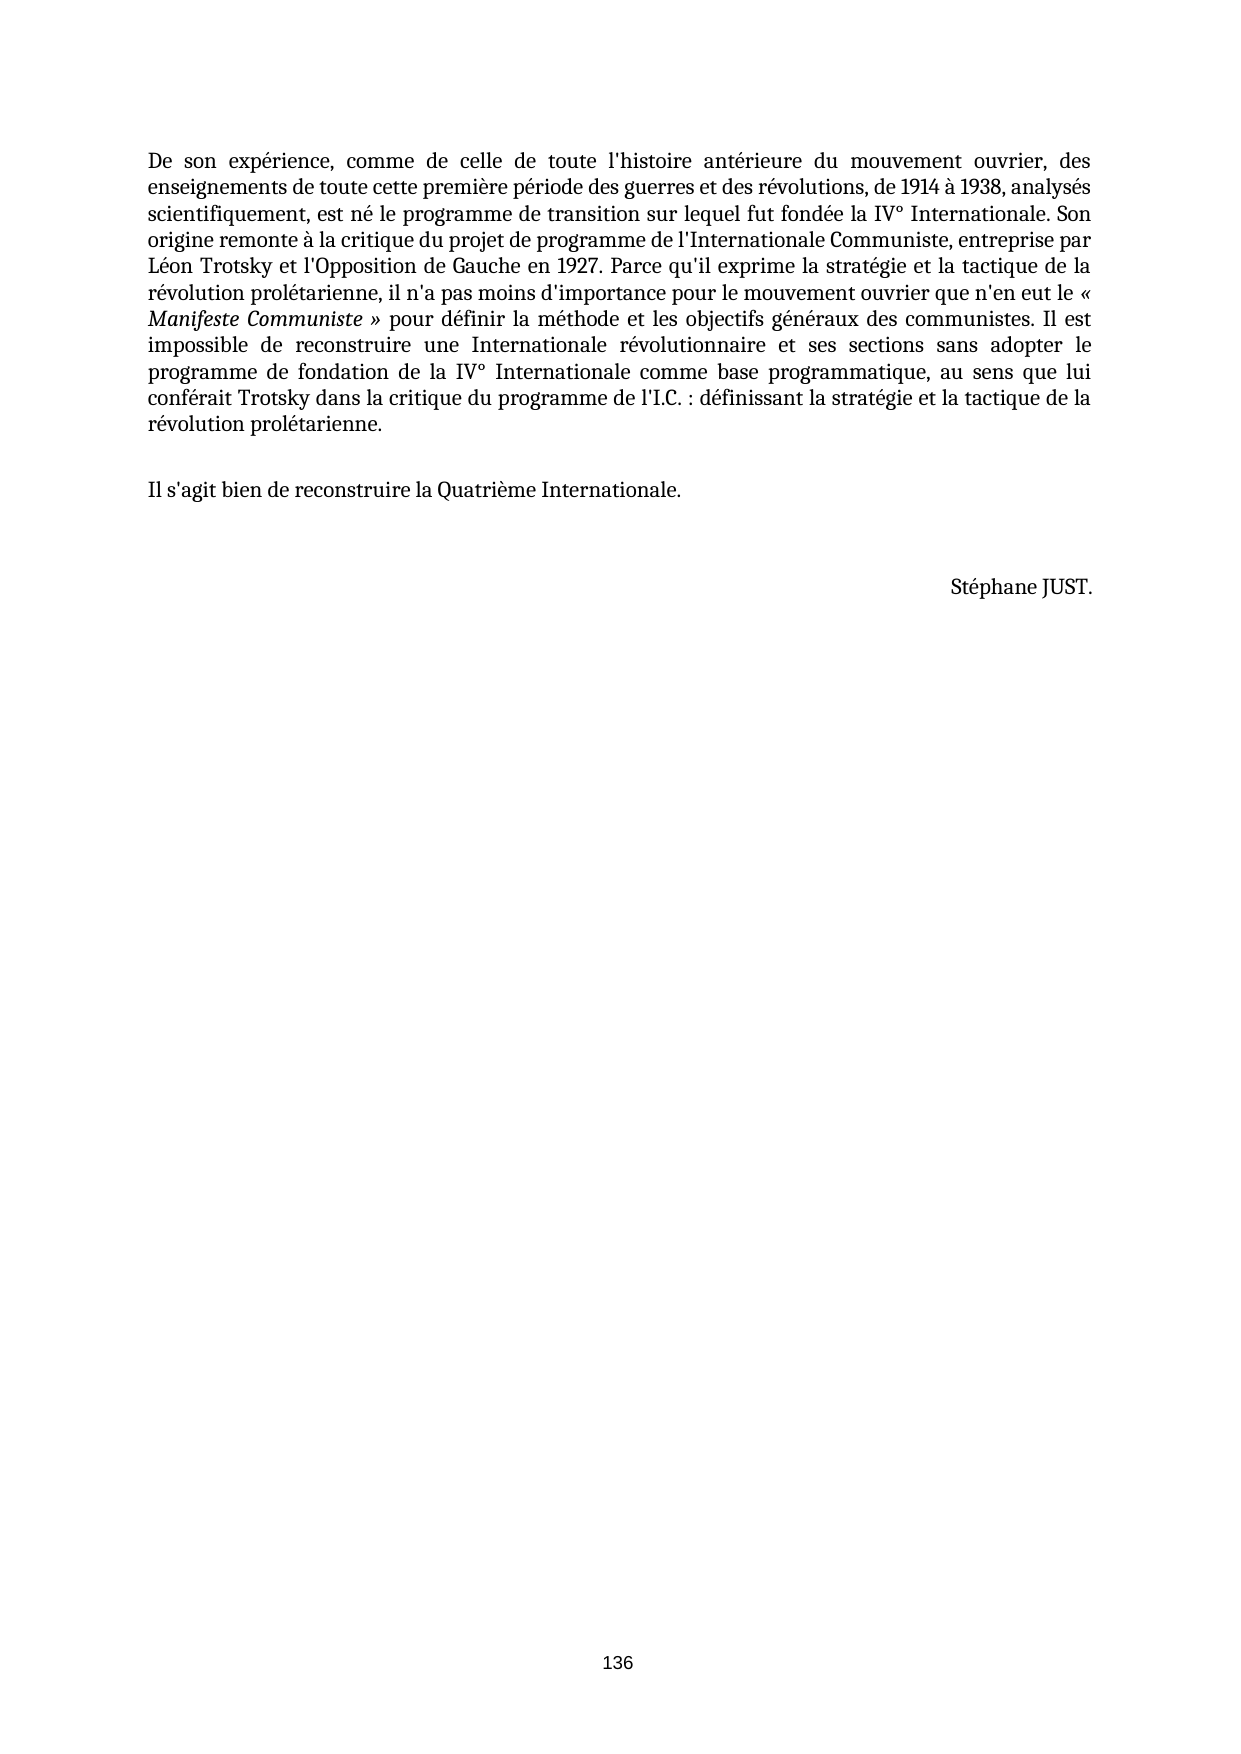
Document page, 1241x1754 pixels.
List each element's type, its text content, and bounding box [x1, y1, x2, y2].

text De son expérience, comme de celle de toute l'histoire antérieure du mouvement ouvrier, des enseignements de toute cette première période des guerres et des révolutions, de 1914 à 1938, analysés scientifiquement, est né le programme de transition sur lequel fut fondée la IV° Internationale. Son origine remonte à la critique du projet de programme de l'Internationale Communiste, entreprise par Léon Trotsky et l'Opposition de Gauche en 1927. Parce qu'il exprime la stratégie et la tactique de la révolution prolétarienne, il n'a pas moins d'importance pour le mouvement ouvrier que n'en eut le « Manifeste Communiste » pour définir la méthode et les objectifs généraux des communistes. Il est impossible de reconstruire une Internationale révolutionnaire et ses sections sans adopter le programme de fondation de la IV° Internationale comme base programmatique, au sens que lui conférait Trotsky dans la critique du programme de l'I.C. : définissant la stratégie et la tactique de la révolution prolétarienne. [148, 148, 1093, 437]
text Stéphane JUST. [148, 574, 1093, 601]
text Il s'agit bien de reconstruire la Quatrième Internationale. [148, 476, 1093, 503]
